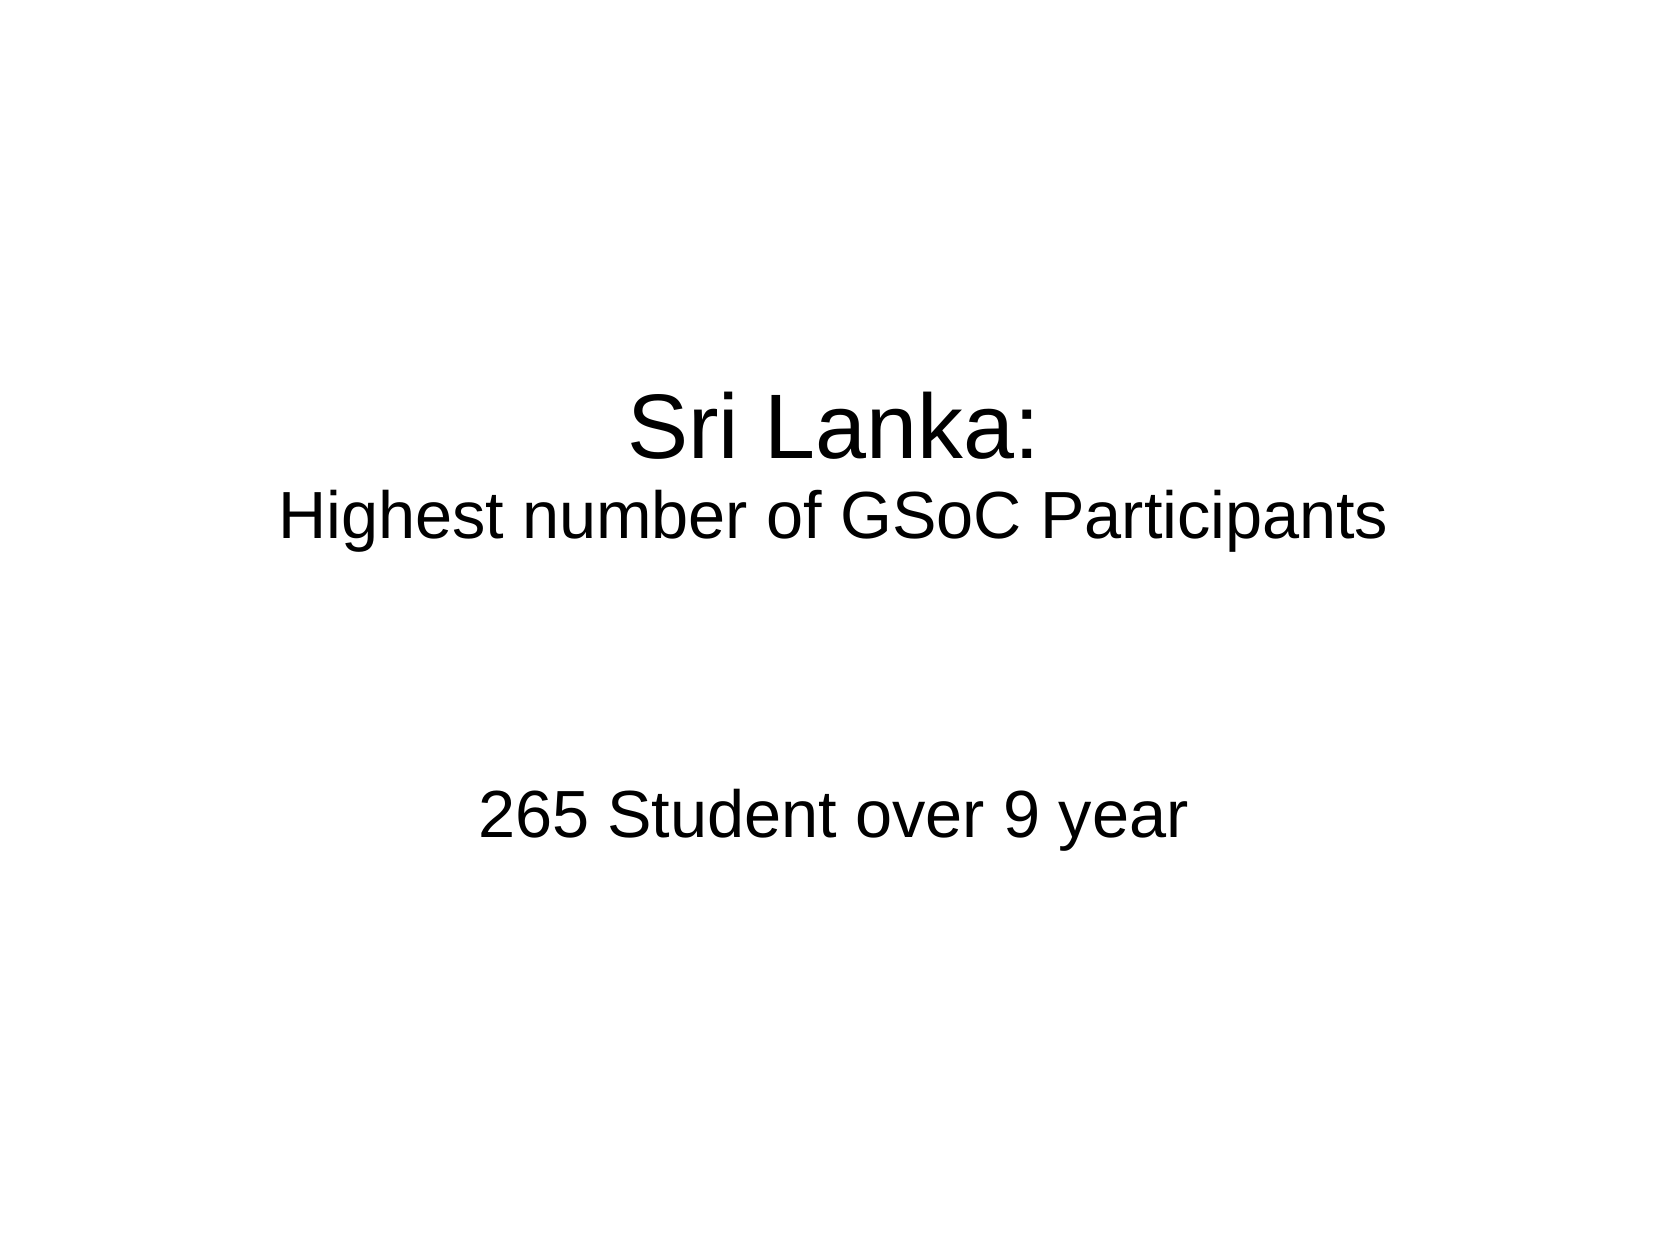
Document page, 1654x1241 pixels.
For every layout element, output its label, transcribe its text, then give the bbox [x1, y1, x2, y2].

title Sri Lanka: Highest number of GSoC Participants 265 Student over 9 year [71, 377, 1561, 851]
